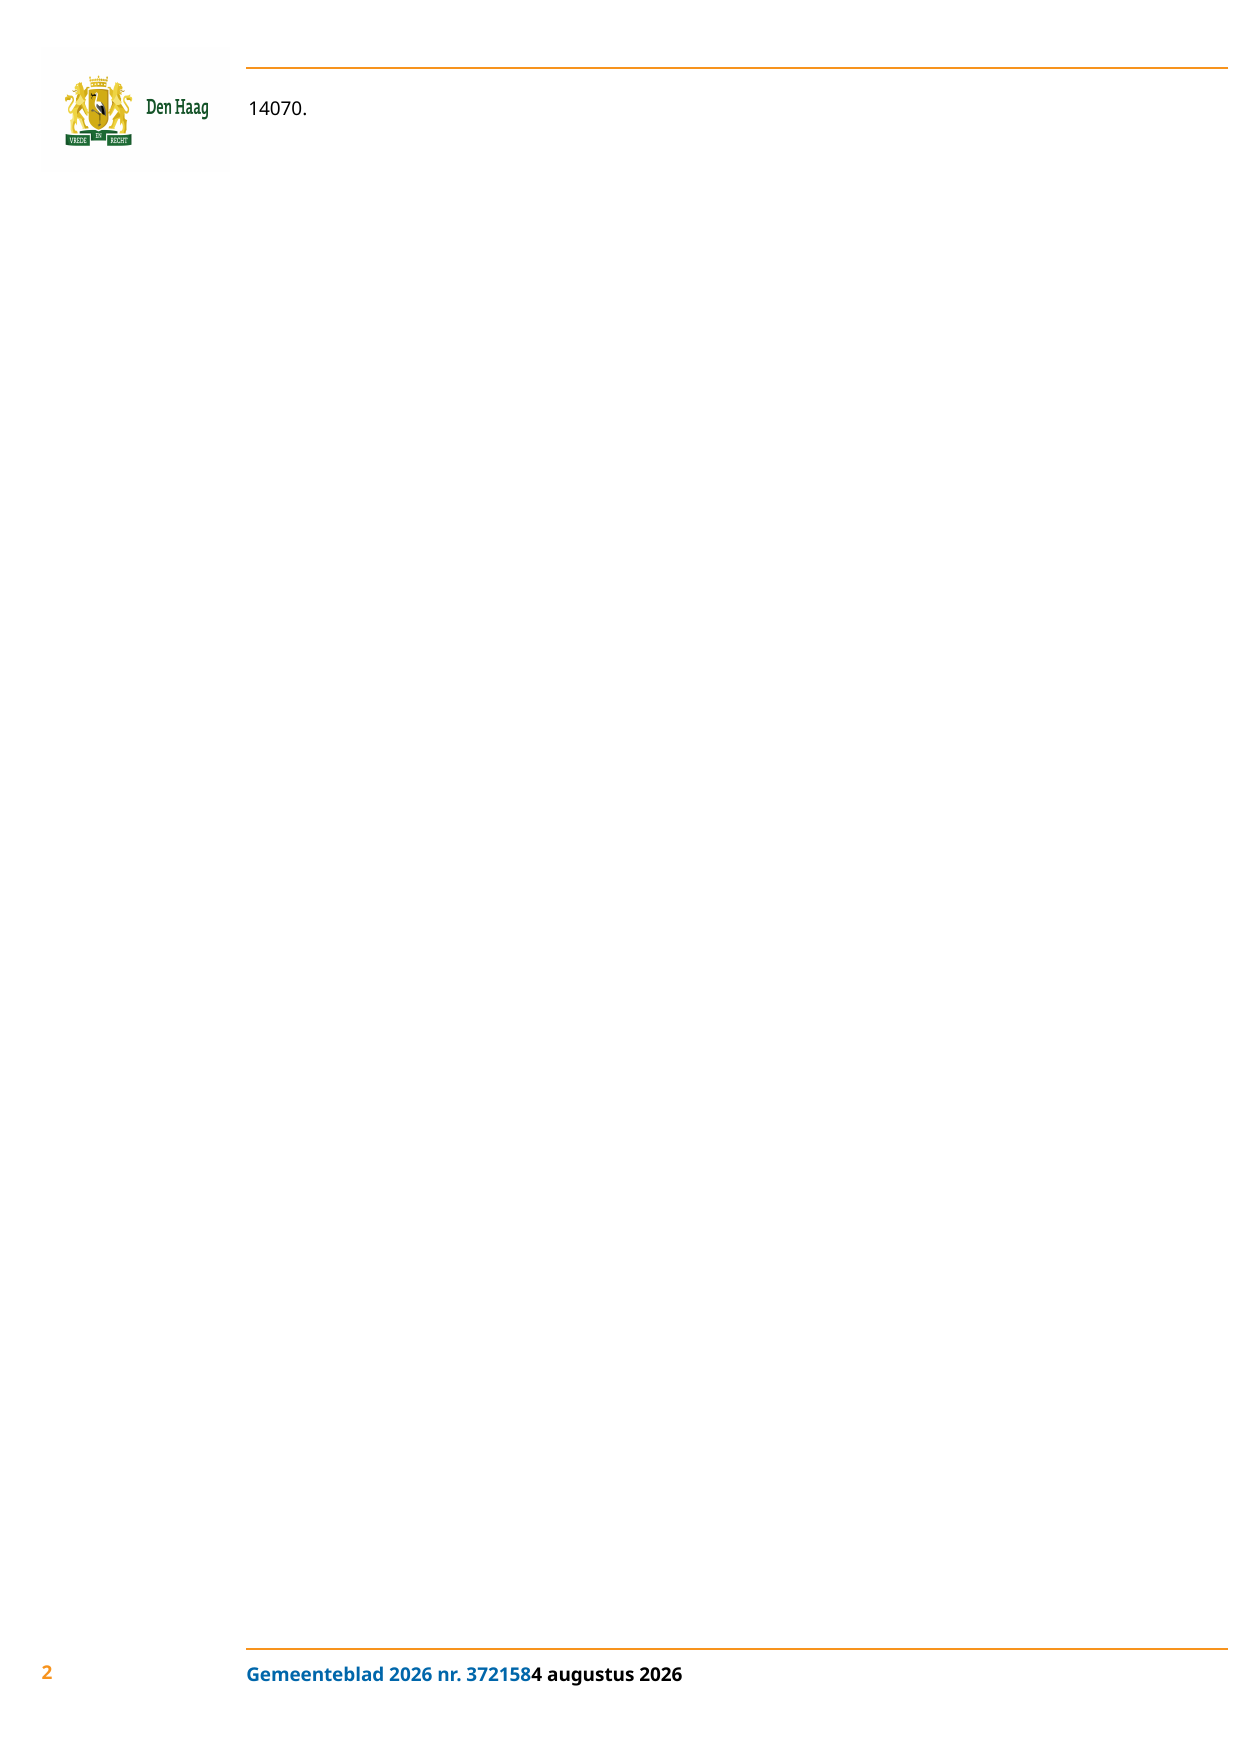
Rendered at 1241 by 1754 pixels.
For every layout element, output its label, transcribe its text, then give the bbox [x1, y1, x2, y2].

picture [41, 47, 231, 172]
text 14070. [248, 95, 1152, 121]
